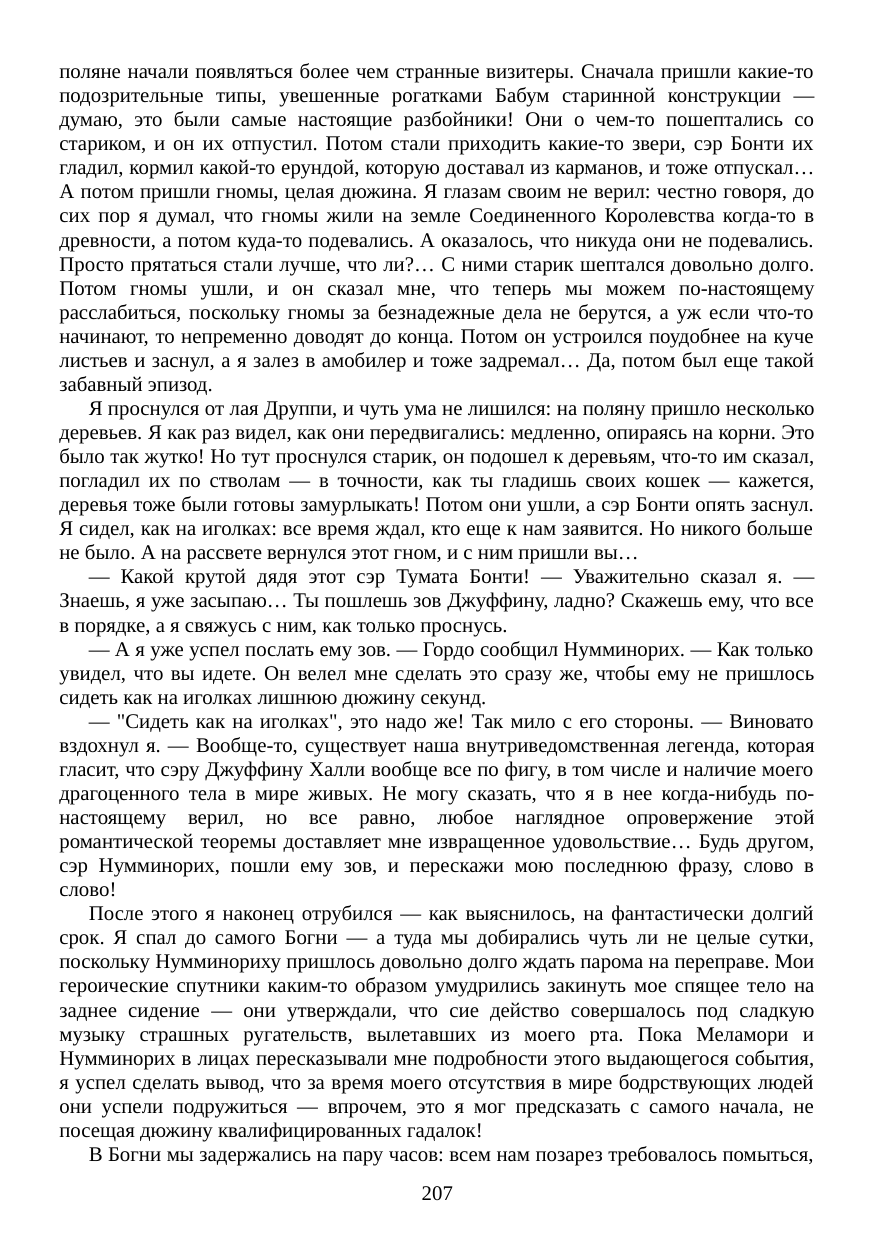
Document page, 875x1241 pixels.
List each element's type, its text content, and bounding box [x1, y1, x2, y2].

text поляне начали появляться более чем странные визитеры. Сначала пришли какие-то подозрительные типы, увешенные рогатками Бабум старинной конструкции — думаю, это были самые настоящие разбойники! Они о чем-то пошептались со стариком, и он их отпустил. Потом стали приходить какие-то звери, сэр Бонти их гладил, кормил какой-то ерундой, которую доставал из карманов, и тоже отпускал… А потом пришли гномы, целая дюжина. Я глазам своим не верил: честно говоря, до сих пор я думал, что гномы жили на земле Соединенного Королевства когда-то в древности, а потом куда-то подевались. А оказалось, что никуда они не подевались. Просто прятаться стали лучше, что ли?… С ними старик шептался довольно долго. Потом гномы ушли, и он сказал мне, что теперь мы можем по-настоящему расслабиться, поскольку гномы за безнадежные дела не берутся, а уж если что-то начинают, то непременно доводят до конца. Потом он устроился поудобнее на куче листьев и заснул, а я залез в амобилер и тоже задремал… Да, потом был еще такой забавный эпизод. [59, 59, 815, 396]
text В Богни мы задержались на пару часов: всем нам позарез требовалось помыться, [59, 1142, 815, 1166]
text После этого я наконец отрубился — как выяснилось, на фантастически долгий срок. Я спал до самого Богни — а туда мы добирались чуть ли не целые сутки, поскольку Нумминориху пришлось довольно долго ждать парома на переправе. Мои героические спутники каким-то образом умудрились закинуть мое спящее тело на заднее сидение — они утверждали, что сие действо совершалось под сладкую музыку страшных ругательств, вылетавших из моего рта. Пока Меламори и Нумминорих в лицах пересказывали мне подробности этого выдающегося события, я успел сделать вывод, что за время моего отсутствия в мире бодрствующих людей они успели подружиться — впрочем, это я мог предсказать с самого начала, не посещая дюжину квалифицированных гадалок! [59, 901, 815, 1142]
text Я проснулся от лая Друппи, и чуть ума не лишился: на поляну пришло несколько деревьев. Я как раз видел, как они передвигались: медленно, опираясь на корни. Это было так жутко! Но тут проснулся старик, он подошел к деревьям, что-то им сказал, погладил их по стволам — в точности, как ты гладишь своих кошек — кажется, деревья тоже были готовы замурлыкать! Потом они ушли, а сэр Бонти опять заснул. Я сидел, как на иголках: все время ждал, кто еще к нам заявится. Но никого больше не было. А на рассвете вернулся этот гном, и с ним пришли вы… [59, 396, 815, 564]
text — А я уже успел послать ему зов. — Гордо сообщил Нумминорих. — Как только увидел, что вы идете. Он велел мне сделать это сразу же, чтобы ему не пришлось сидеть как на иголках лишнюю дюжину секунд. [59, 637, 815, 709]
text — Какой крутой дядя этот сэр Тумата Бонти! — Уважительно сказал я. — Знаешь, я уже засыпаю… Ты пошлешь зов Джуффину, ладно? Скажешь ему, что все в порядке, а я свяжусь с ним, как только проснусь. [59, 564, 815, 637]
text — "Сидеть как на иголках", это надо же! Так мило с его стороны. — Виновато вздохнул я. — Вообще-то, существует наша внутриведомственная легенда, которая гласит, что сэру Джуффину Халли вообще все по фигу, в том числе и наличие моего драгоценного тела в мире живых. Не могу сказать, что я в нее когда-нибудь по-настоящему верил, но все равно, любое наглядное опровержение этой романтической теоремы доставляет мне извращенное удовольствие… Будь другом, сэр Нумминорих, пошли ему зов, и перескажи мою последнюю фразу, слово в слово! [59, 709, 815, 901]
